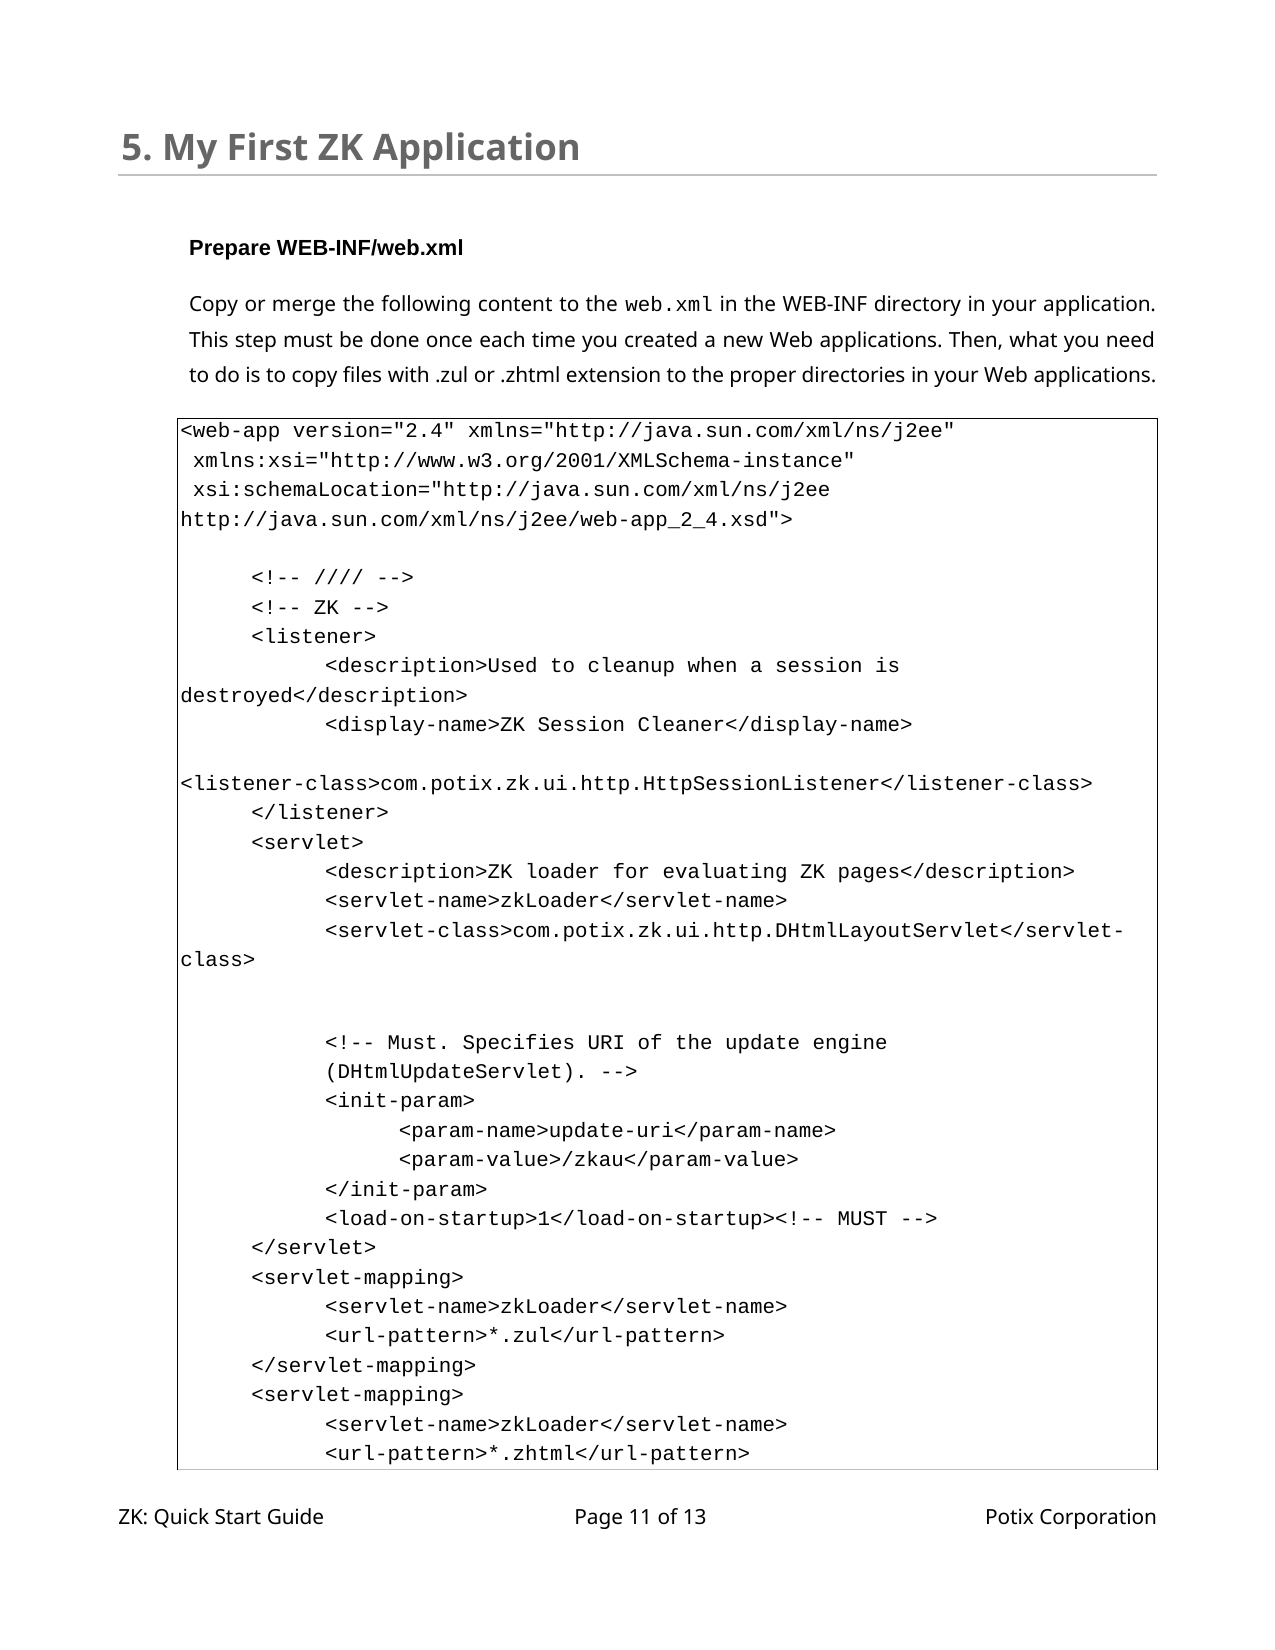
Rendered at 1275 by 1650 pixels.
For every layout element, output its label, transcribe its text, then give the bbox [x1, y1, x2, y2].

text <!-- Must. Specifies URI of the update engine (DHtmlUpdateServlet). --> <init-param> <param-name>update-uri</param-name> <param-value>/zkau</param-value> </init-param> <load-on-startup>1</load-on-startup><!-- MUST --> </servlet> <servlet-mapping> <servlet-name>zkLoader</servlet-name> <url-pattern>*.zul</url-pattern> </servlet-mapping> <servlet-mapping> <servlet-name>zkLoader</servlet-name> <url-pattern>*.zhtml</url-pattern> [178, 1029, 1157, 1469]
subtitle 5. My First ZK Application [118, 118, 1157, 174]
subtitle Prepare WEB-INF/web.xml [189, 235, 1157, 260]
text <web-app version="2.4" xmlns="http://java.sun.com/xml/ns/j2ee" xmlns:xsi="http://www.w3.org/2001/XMLSchema-instance" xsi:schemaLocation="http://java.sun.com/xml/ns/j2ee http://java.sun.com/xml/ns/j2ee/web-app_2_4.xsd"> <!-- //// --> <!-- ZK --> <listener> <description>Used to cleanup when a session is destroyed</description> <display-name>ZK Session Cleaner</display-name> <listener-class>com.potix.zk.ui.http.HttpSessionListener</listener-class> </listener> <servlet> <description>ZK loader for evaluating ZK pages</description> <servlet-name>zkLoader</servlet-name> <servlet-class>com.potix.zk.ui.http.DHtmlLayoutServlet</servlet-class> [178, 419, 1157, 1002]
text Copy or merge the following content to the web.xml in the WEB-INF directory in your application. This step must be done once each time you created a new Web applications. Then, what you need to do is to copy files with .zul or .zhtml extension to the proper directories in your Web applications. [189, 289, 1157, 388]
